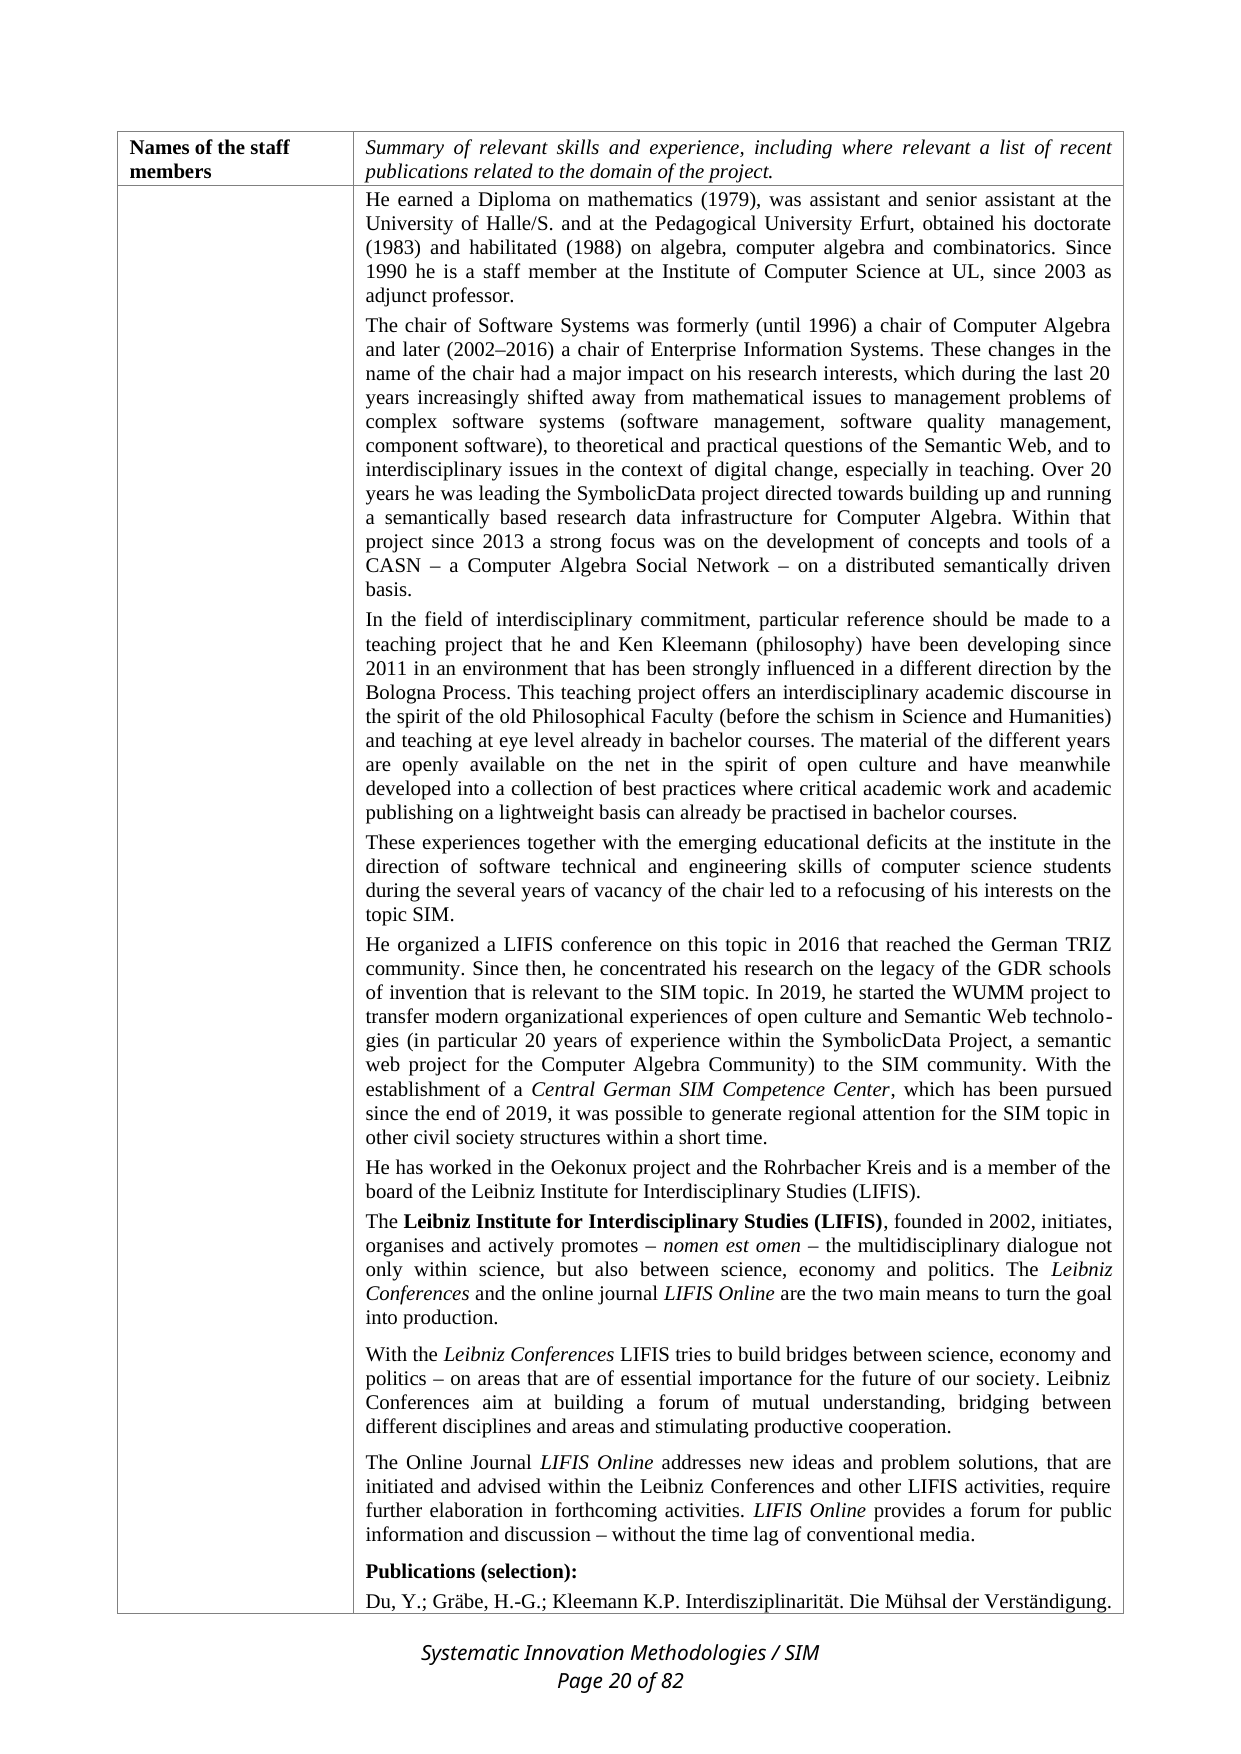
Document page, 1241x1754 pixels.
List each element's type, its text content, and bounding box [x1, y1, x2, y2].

table_header Summary of relevant skills and experience, including where relevant a list of recent publications related to the domain of the project. [354, 132, 1123, 185]
table_cell [118, 186, 353, 1613]
table_cell He earned a Diploma on mathematics (1979), was assistant and senior assistant at the University of Halle/S. and at the Pedagogical University Erfurt, obtained his doctorate (1983) and habilitated (1988) on algebra, computer algebra and combinatorics. Since 1990 he is a staff member at the Institute of Computer Science at UL, since 2003 as adjunct professor. The chair of Software Systems was formerly (until 1996) a chair of Computer Algebra and later (2002–2016) a chair of Enterprise Information Systems. These changes in the name of the chair had a major impact on his research interests, which during the last 20 years increasingly shifted away from mathematical issues to management problems of complex software systems (software management, software quality management, component software), to theoretical and practical questions of the Semantic Web, and to interdisciplinary issues in the context of digital change, especially in teaching. Over 20 years he was leading the SymbolicData project directed towards building up and running a semantically based research data infrastructure for Computer Algebra. Within that project since 2013 a strong focus was on the development of concepts and tools of a CASN – a Computer Algebra Social Network – on a distributed semantically driven basis. In the field of interdisciplinary commitment, particular reference should be made to a teaching project that he and Ken Kleemann (philosophy) have been developing since 2011 in an environment that has been strongly influenced in a different direction by the Bologna Process. This teaching project offers an interdisciplinary academic discourse in the spirit of the old Philosophical Faculty (before the schism in Science and Humanities) and teaching at eye level already in bachelor courses. The material of the different years are openly available on the net in the spirit of open culture and have meanwhile developed into a collection of best practices where critical academic work and academic publishing on a lightweight basis can already be practised in bachelor courses. These experiences together with the emerging educational deficits at the institute in the direction of software technical and engineering skills of computer science students during the several years of vacancy of the chair led to a refocusing of his interests on the topic SIM. He organized a LIFIS conference on this topic in 2016 that reached the German TRIZ community. Since then, he concentrated his research on the legacy of the GDR schools of invention that is relevant to the SIM topic. In 2019, he started the WUMM project to transfer modern organizational experiences of open culture and Semantic Web technolo­gies (in particular 20 years of experience within the SymbolicData Project, a semantic web project for the Computer Algebra Community) to the SIM community. With the establishment of a Central German SIM Competence Center, which has been pursued since the end of 2019, it was possible to generate regional attention for the SIM topic in other civil society structures within a short time. He has worked in the Oekonux project and the Rohrbacher Kreis and is a member of the board of the Leibniz Institute for Interdisciplinary Studies (LIFIS). The Leibniz Institute for Interdisciplinary Studies (LIFIS), founded in 2002, initiates, organises and actively promotes – nomen est omen – the multidisciplinary dialogue not only within science, but also between science, economy and politics. The Leibniz Conferences and the online journal LIFIS Online are the two main means to turn the goal into production. With the Leibniz Conferences LIFIS tries to build bridges between science, economy and politics – on areas that are of essential importance for the future of our society. Leibniz Conferences aim at building a forum of mutual understanding, bridging between different disciplines and areas and stimulating productive cooperation. The Online Journal LIFIS Online addresses new ideas and problem solutions, that are initiated and advised within the Leibniz Conferences and other LIFIS activities, require further elaboration in forthcoming activities. LIFIS Online provides a forum for public information and discussion – without the time lag of conventional media. Publications (selection): Du, Y.; Gräbe, H.-G.; Kleemann K.P. Interdisziplinarität. Die Mühsal der Verständigung. [354, 186, 1123, 1613]
table_header Names of the staff members [118, 132, 353, 185]
